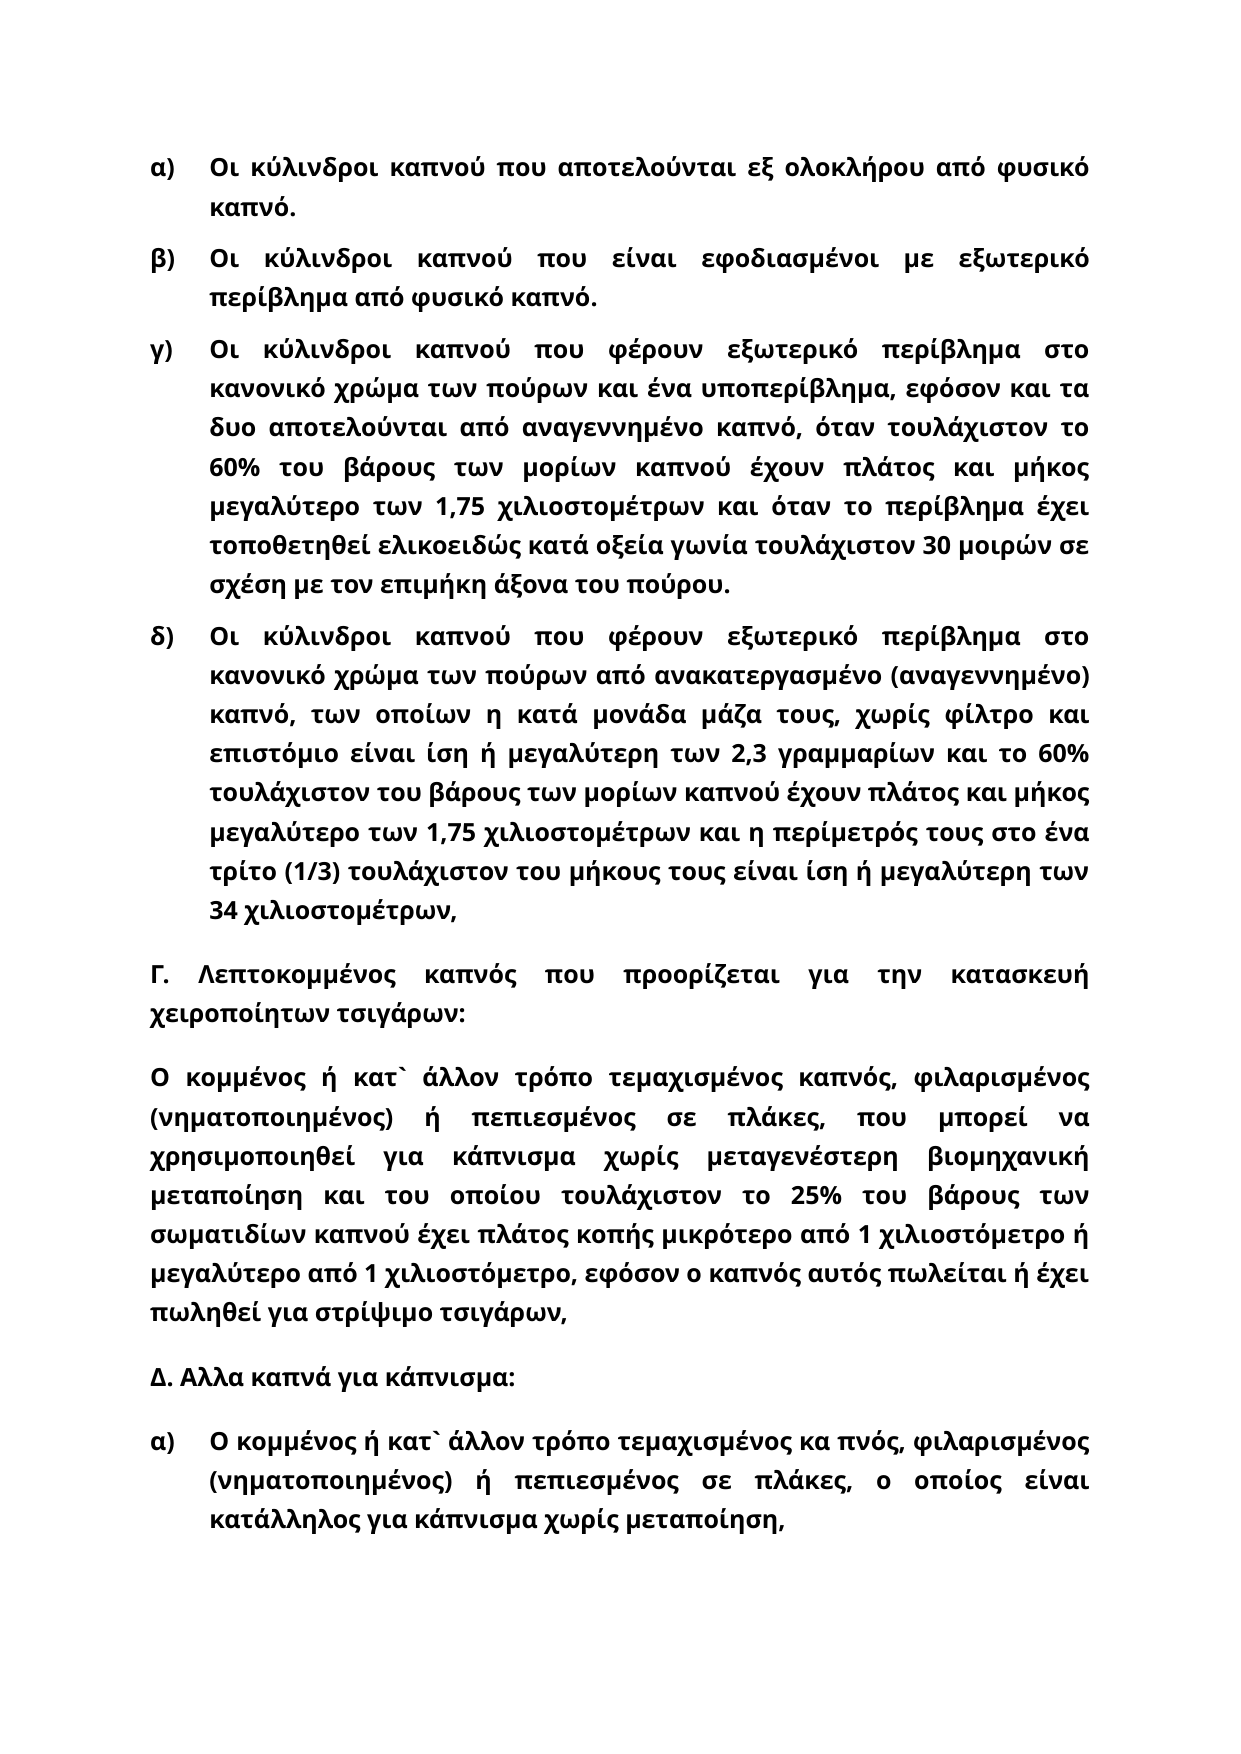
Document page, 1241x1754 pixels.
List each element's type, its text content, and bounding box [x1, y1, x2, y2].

text Γ. Λεπτοκομμένος καπνός που προορίζεται για την κατασκευή χειροποίητων τσιγάρων: [150, 957, 1090, 1030]
list δ) Οι κύλινδροι καπνού που φέρουν εξωτερικό περίβλημα στο κανονικό χρώμα των πούρων από ανακατεργασμένο (αναγεννημένο) καπνό, των οποίων η κατά μονάδα μάζα τους, χωρίς φίλτρο και επιστόμιο είναι ίση ή μεγαλύτερη των 2,3 γραμμαρίων και το 60% τουλάχιστον του βάρους των μορίων καπνού έχουν πλάτος και μήκος μεγαλύτερο των 1,75 χιλιοστομέτρων και η περίμετρός τους στο ένα τρίτο (1/3) τουλάχιστον του μήκους τους είναι ίση ή μεγαλύτερη των 34 χιλιοστομέτρων, [150, 618, 1090, 927]
list γ) Οι κύλινδροι καπνού που φέρουν εξωτερικό περίβλημα στο κανονικό χρώμα των πούρων και ένα υποπερίβλημα, εφόσον και τα δυο αποτελούνται από αναγεννημένο καπνό, όταν τουλάχιστον το 60% του βάρους των μορίων καπνού έχουν πλάτος και μήκος μεγαλύτερο των 1,75 χιλιοστομέτρων και όταν το περίβλημα έχει τοποθετηθεί ελικοειδώς κατά οξεία γωνία τουλάχιστον 30 μοιρών σε σχέση με τον επιμήκη άξονα του πούρου. [150, 332, 1090, 601]
list α) Οι κύλινδροι καπνού που αποτελούνται εξ ολοκλήρου από φυσικό καπνό. [150, 150, 1090, 223]
text Ο κομμένος ή κατ` άλλον τρόπο τεμαχισμένος καπνός, φιλαρισμένος (νηματοποιημένος) ή πεπιεσμένος σε πλάκες, που μπορεί να χρησιμοποιηθεί για κάπνισμα χωρίς μεταγενέστερη βιομηχανική μεταποίηση και του οποίου τουλάχιστον το 25% του βάρους των σωματιδίων καπνού έχει πλάτος κοπής μικρότερο από 1 χιλιοστόμετρο ή μεγαλύτερο από 1 χιλιοστόμετρο, εφόσον ο καπνός αυτός πωλείται ή έχει πωληθεί για στρίψιμο τσιγάρων, [150, 1060, 1090, 1329]
list β) Οι κύλινδροι καπνού που είναι εφοδιασμένοι με εξωτερικό περίβλημα από φυσικό καπνό. [150, 241, 1090, 314]
list α) Ο κομμένος ή κατ` άλλον τρόπο τεμαχισμένος κα πνός, φιλαρισμένος (νηματοποιημένος) ή πεπιεσμένος σε πλάκες, ο οποίος είναι κατάλληλος για κάπνισμα χωρίς μεταποίηση, [150, 1423, 1090, 1536]
text Δ. Αλλα καπνά για κάπνισμα: [150, 1359, 1090, 1393]
